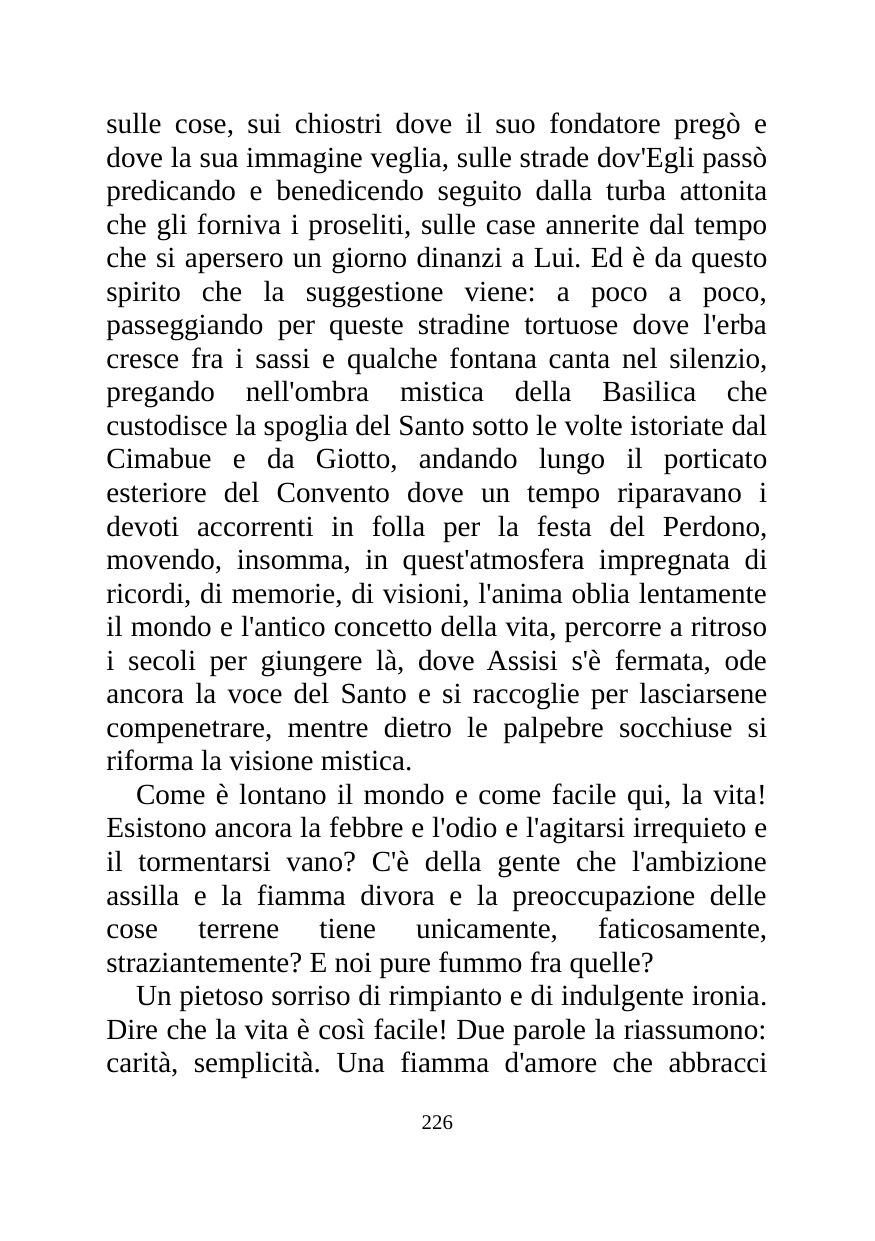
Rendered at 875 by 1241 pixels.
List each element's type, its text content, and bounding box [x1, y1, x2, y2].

text Come è lontano il mondo e come facile qui, la vita! Esistono ancora la febbre e l'odio e l'agitarsi irrequieto e il tormentarsi vano? C'è della gente che l'ambizione assilla e la fiamma divora e la preoccupazione delle cose terrene tiene unicamente, faticosamente, straziantemente? E noi pure fummo fra quelle? [106, 777, 768, 978]
text sulle cose, sui chiostri dove il suo fondatore pregò e dove la sua immagine veglia, sulle strade dov'Egli passò predicando e benedicendo seguito dalla turba attonita che gli forniva i proseliti, sulle case annerite dal tempo che si apersero un giorno dinanzi a Lui. Ed è da questo spirito che la suggestione viene: a poco a poco, passeggiando per queste stradine tortuose dove l'erba cresce fra i sassi e qualche fontana canta nel silenzio, pregando nell'ombra mistica della Basilica che custodisce la spoglia del Santo sotto le volte istoriate dal Cimabue e da Giotto, andando lungo il porticato esteriore del Convento dove un tempo riparavano i devoti accorrenti in folla per la festa del Perdono, movendo, insomma, in quest'atmosfera impregnata di ricordi, di memorie, di visioni, l'anima oblia lentamente il mondo e l'antico concetto della vita, percorre a ritroso i secoli per giungere là, dove Assisi s'è fermata, ode ancora la voce del Santo e si raccoglie per lasciarsene compenetrare, mentre dietro le palpebre socchiuse si riforma la visione mistica. [106, 106, 768, 777]
text Un pietoso sorriso di rimpianto e di indulgente ironia. Dire che la vita è così facile! Due parole la riassumono: carità, semplicità. Una fiamma d'amore che abbracci [106, 978, 768, 1079]
